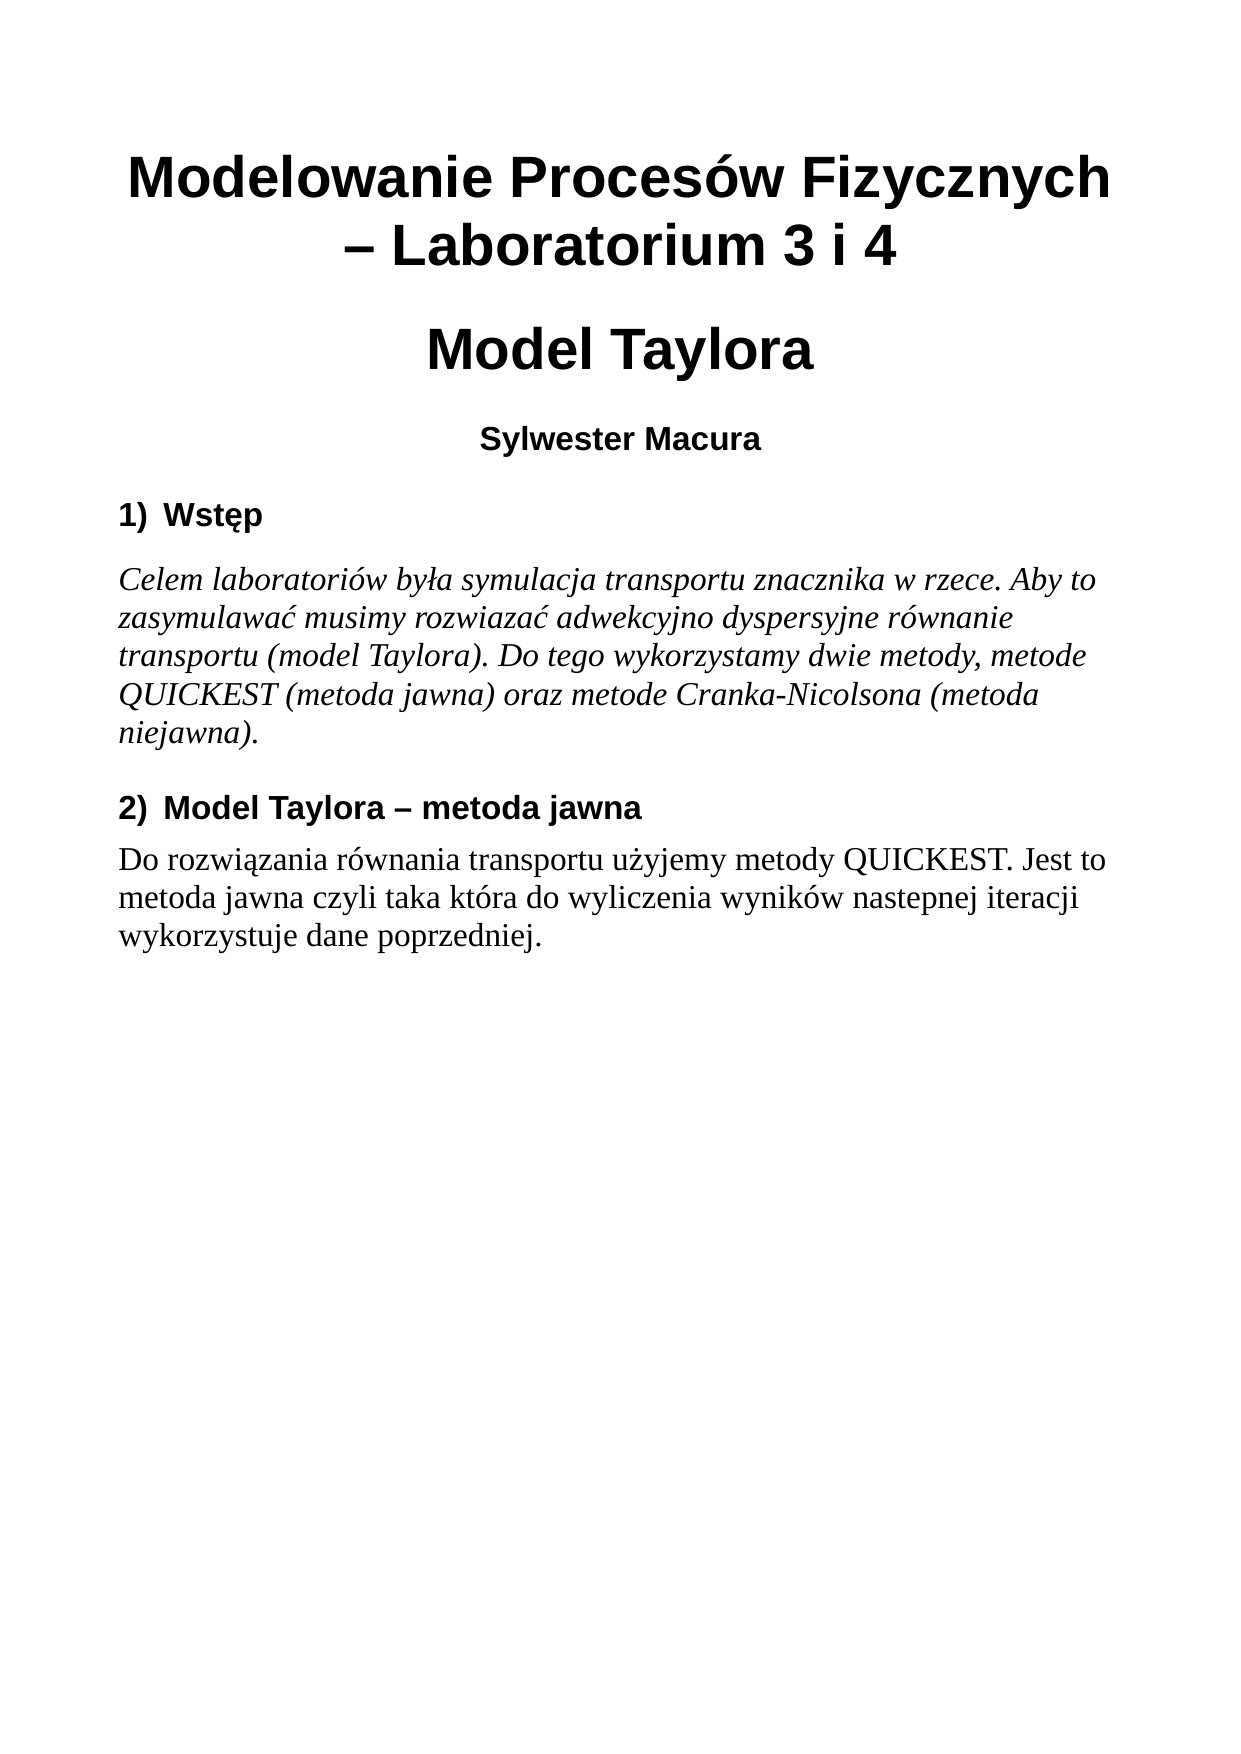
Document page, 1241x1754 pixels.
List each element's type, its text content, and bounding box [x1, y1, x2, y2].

title Model Taylora [118, 315, 1122, 382]
text Do rozwiązania równania transportu użyjemy metody QUICKEST. Jest to metoda jawna czyli taka która do wyliczenia wyników nastepnej iteracji wykorzystuje dane poprzedniej. [118, 839, 1122, 954]
title Sylwester Macura [118, 419, 1122, 458]
text Celem laboratoriów była symulacja transportu znacznika w rzece. Aby to zasymulawać musimy rozwiazać adwekcyjno dyspersyjne równanie transportu (model Taylora). Do tego wykorzystamy dwie metody, metode QUICKEST (metoda jawna) oraz metode Cranka-Nicolsona (metoda niejawna). [118, 559, 1122, 750]
subtitle Model Taylora – metoda jawna [118, 788, 1122, 826]
title Modelowanie Procesów Fizycznych – Laboratorium 3 i 4 [118, 143, 1122, 277]
subtitle Wstęp [118, 495, 1122, 534]
